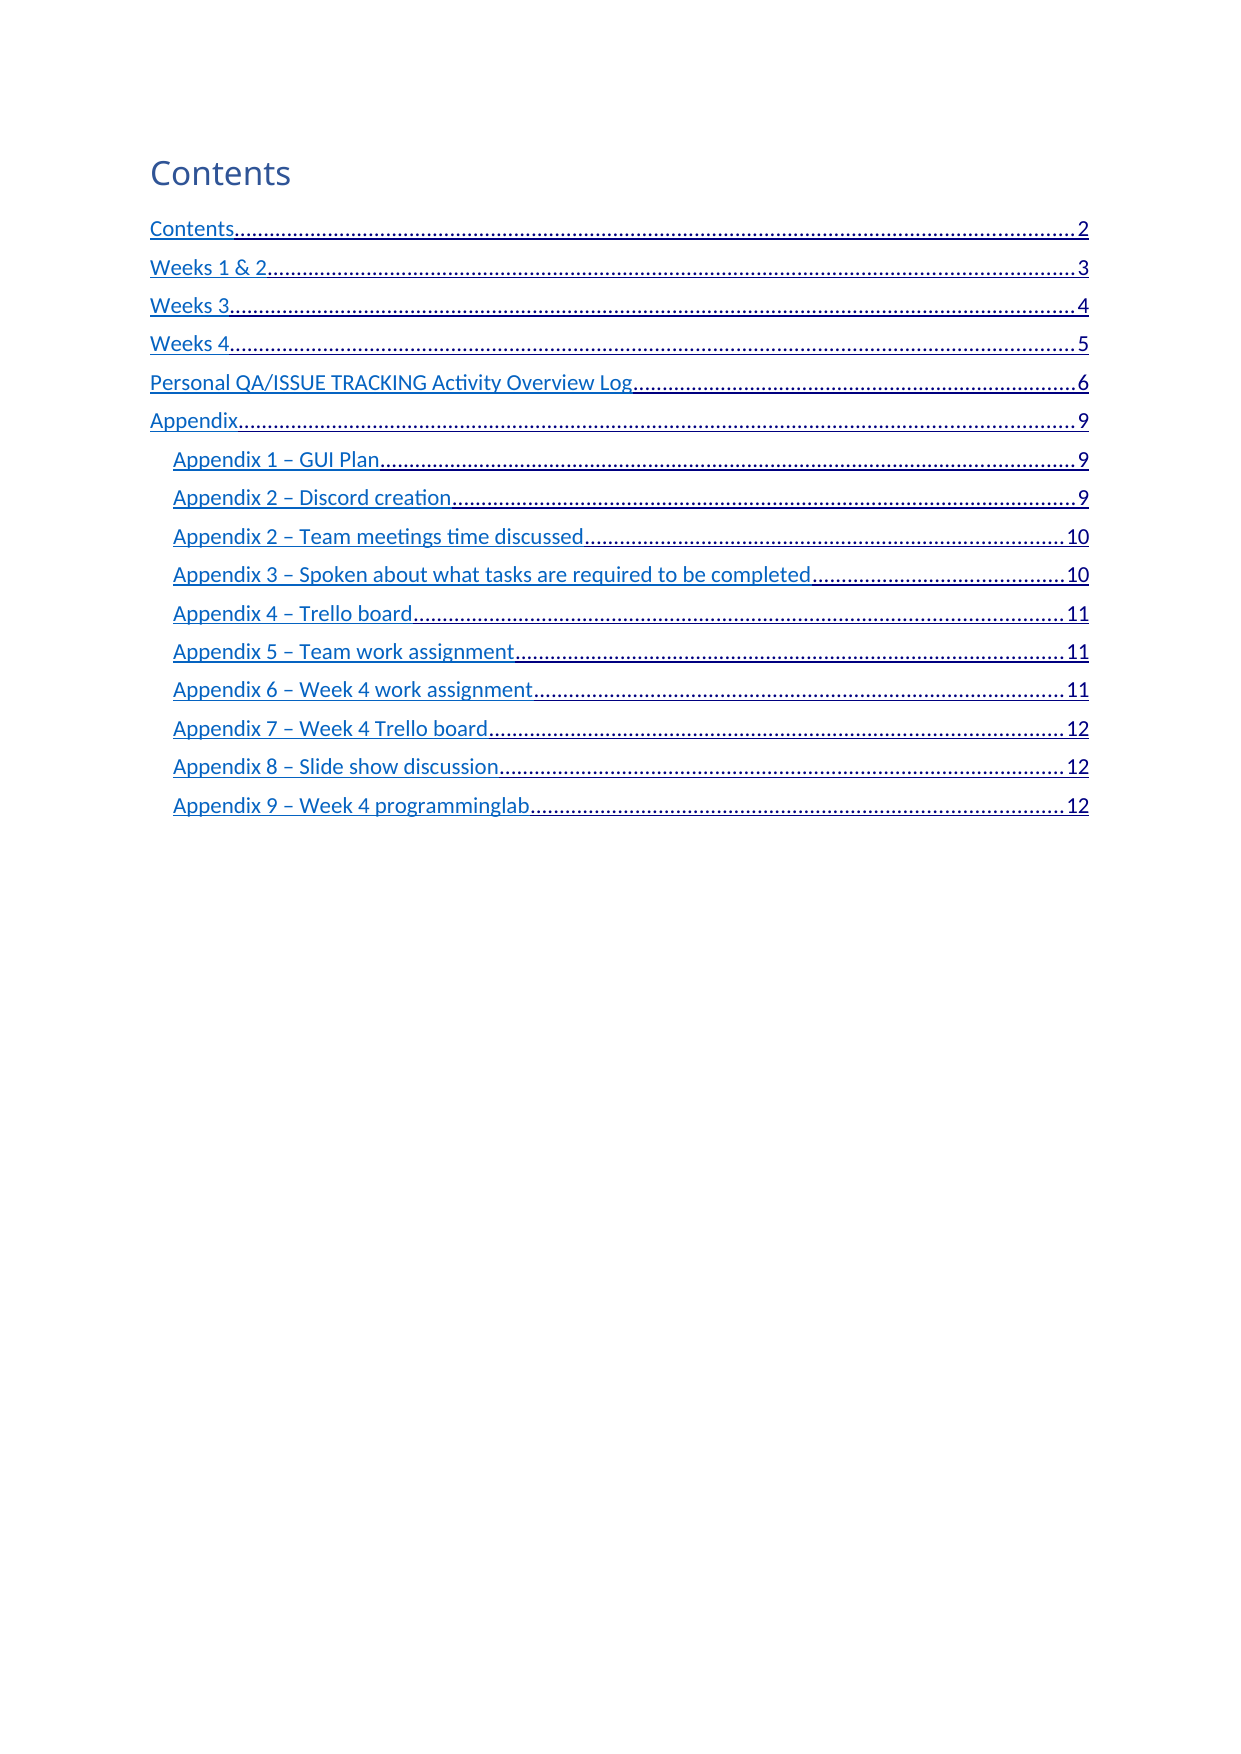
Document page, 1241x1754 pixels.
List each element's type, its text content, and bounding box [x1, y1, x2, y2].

text Appendix 9 [150, 406, 1090, 434]
text Appendix 8 – Slide show discussion 12 [173, 752, 1090, 780]
text Personal QA/ISSUE TRACKING Activity Overview Log 6 [150, 368, 1090, 396]
text Appendix 3 – Spoken about what tasks are required to be completed 10 [173, 560, 1090, 588]
text Weeks 4 5 [150, 329, 1090, 358]
subtitle Contents [150, 150, 1090, 195]
text Appendix 7 – Week 4 Trello board 12 [173, 714, 1090, 742]
text Appendix 2 – Discord creation 9 [173, 483, 1090, 511]
text Appendix 5 – Team work assignment 11 [173, 637, 1090, 665]
text Appendix 4 – Trello board 11 [173, 599, 1090, 627]
text Appendix 6 – Week 4 work assignment 11 [173, 676, 1090, 703]
text Appendix 9 – Week 4 programminglab 12 [173, 791, 1090, 819]
text Weeks 3 4 [150, 291, 1090, 319]
text Appendix 2 – Team meetings time discussed 10 [173, 522, 1090, 550]
text Contents 2 [150, 214, 1090, 242]
text Weeks 1 & 2 3 [150, 253, 1090, 281]
text Appendix 1 – GUI Plan 9 [173, 445, 1090, 473]
